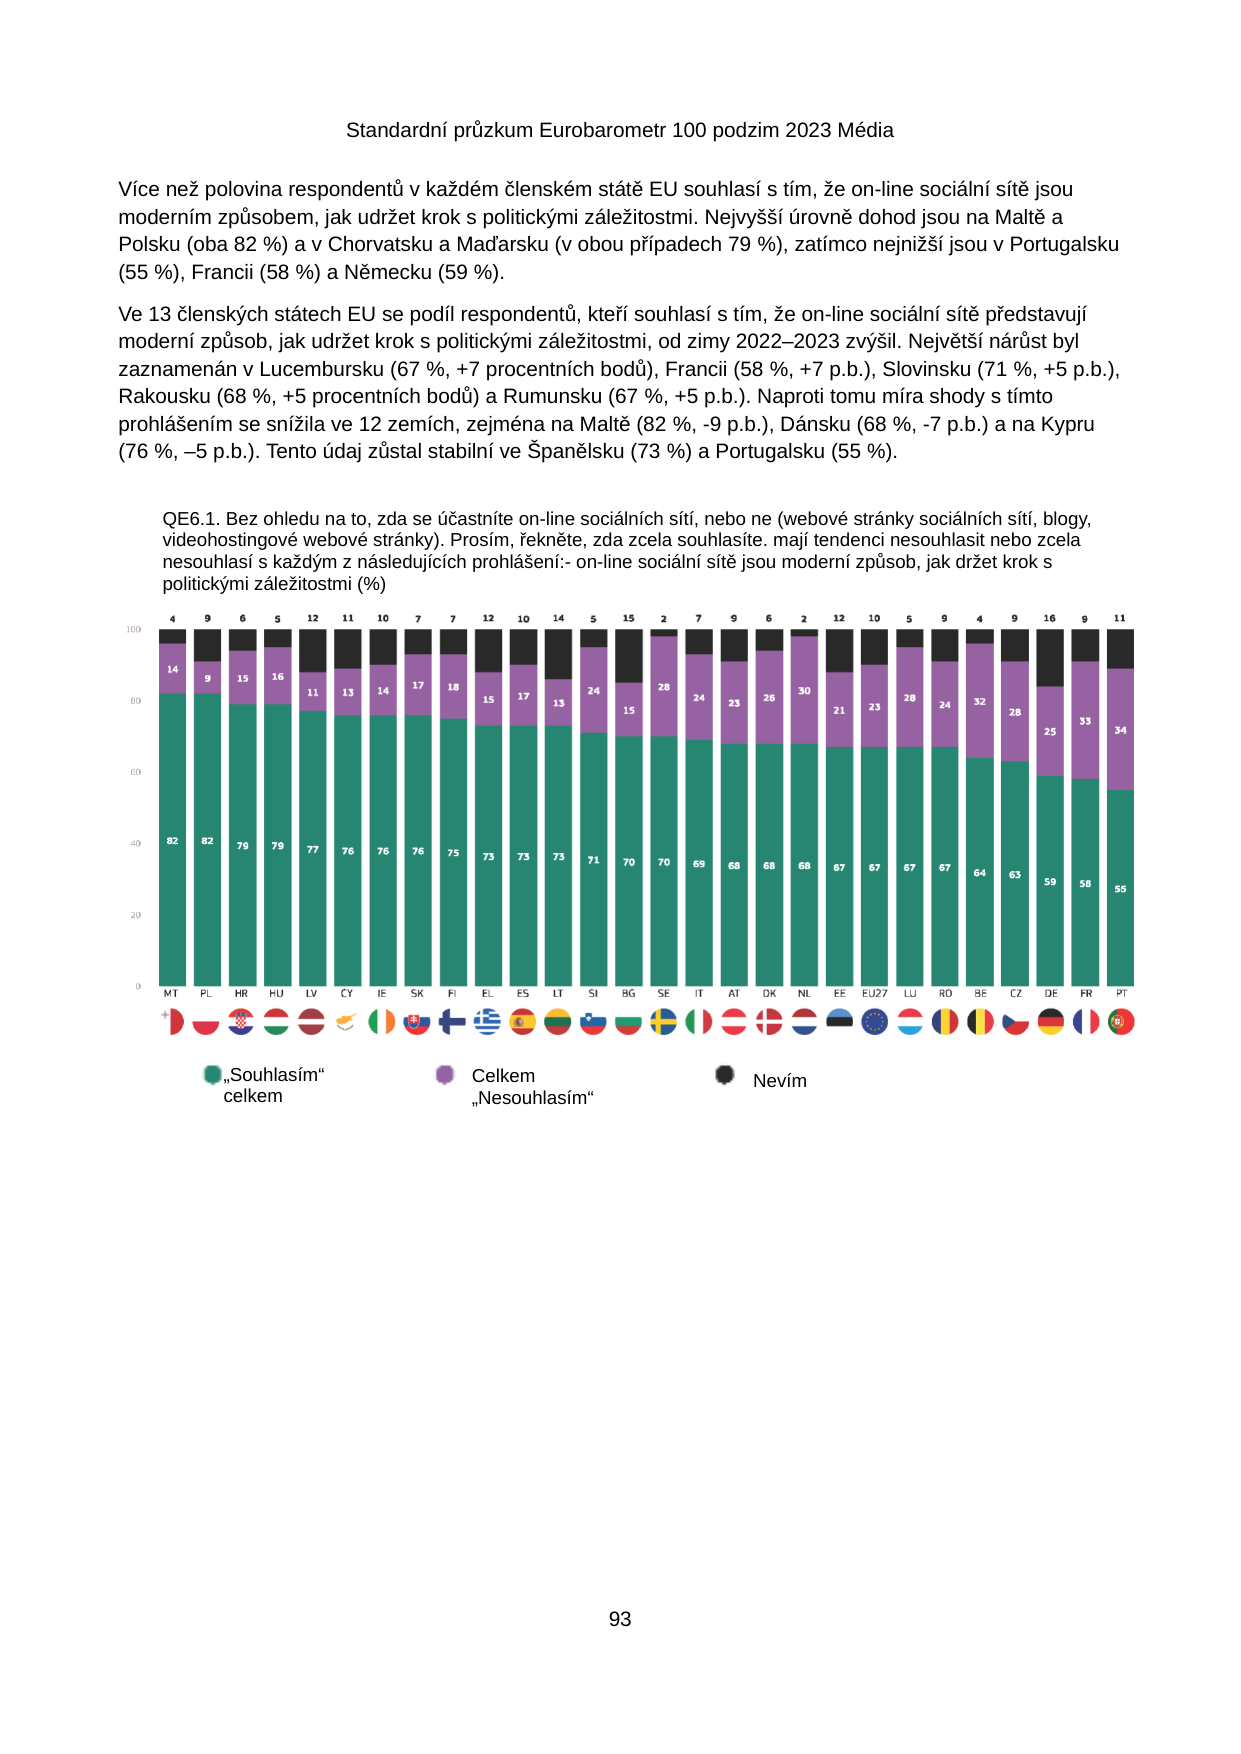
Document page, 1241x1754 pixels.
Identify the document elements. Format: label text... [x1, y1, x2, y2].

picture [170, 1045, 954, 1117]
text Více než polovina respondentů v každém členském státě EU souhlasí s tím, že on-line sociální sítě jsou moderním způsobem, jak udržet krok s politickými záležitostmi. Nejvyšší úrovně dohod jsou na Maltě a Polsku (oba 82 %) a v Chorvatsku a Maďarsku (v obou případech 79 %), zatímco nejnižší jsou v Portugalsku (55 %), Francii (58 %) a Německu (59 %). [118, 177, 1122, 283]
text Ve 13 členských státech EU se podíl respondentů, kteří souhlasí s tím, že on-line sociální sítě představují moderní způsob, jak udržet krok s politickými záležitostmi, od zimy 2022–2023 zvýšil. Největší nárůst byl zaznamenán v Lucembursku (67 %, +7 procentních bodů), Francii (58 %, +7 p.b.), Slovinsku (71 %, +5 p.b.), Rakousku (68 %, +5 procentních bodů) a Rumunsku (67 %, +5 p.b.). Naproti tomu míra shody s tímto prohlášením se snížila ve 12 zemích, zejména na Maltě (82 %, -9 p.b.), Dánsku (68 %, -7 p.b.) a na Kypru (76 %, –5 p.b.). Tento údaj zůstal stabilní ve Španělsku (73 %) a Portugalsku (55 %). [118, 302, 1122, 463]
picture [118, 608, 1141, 1043]
